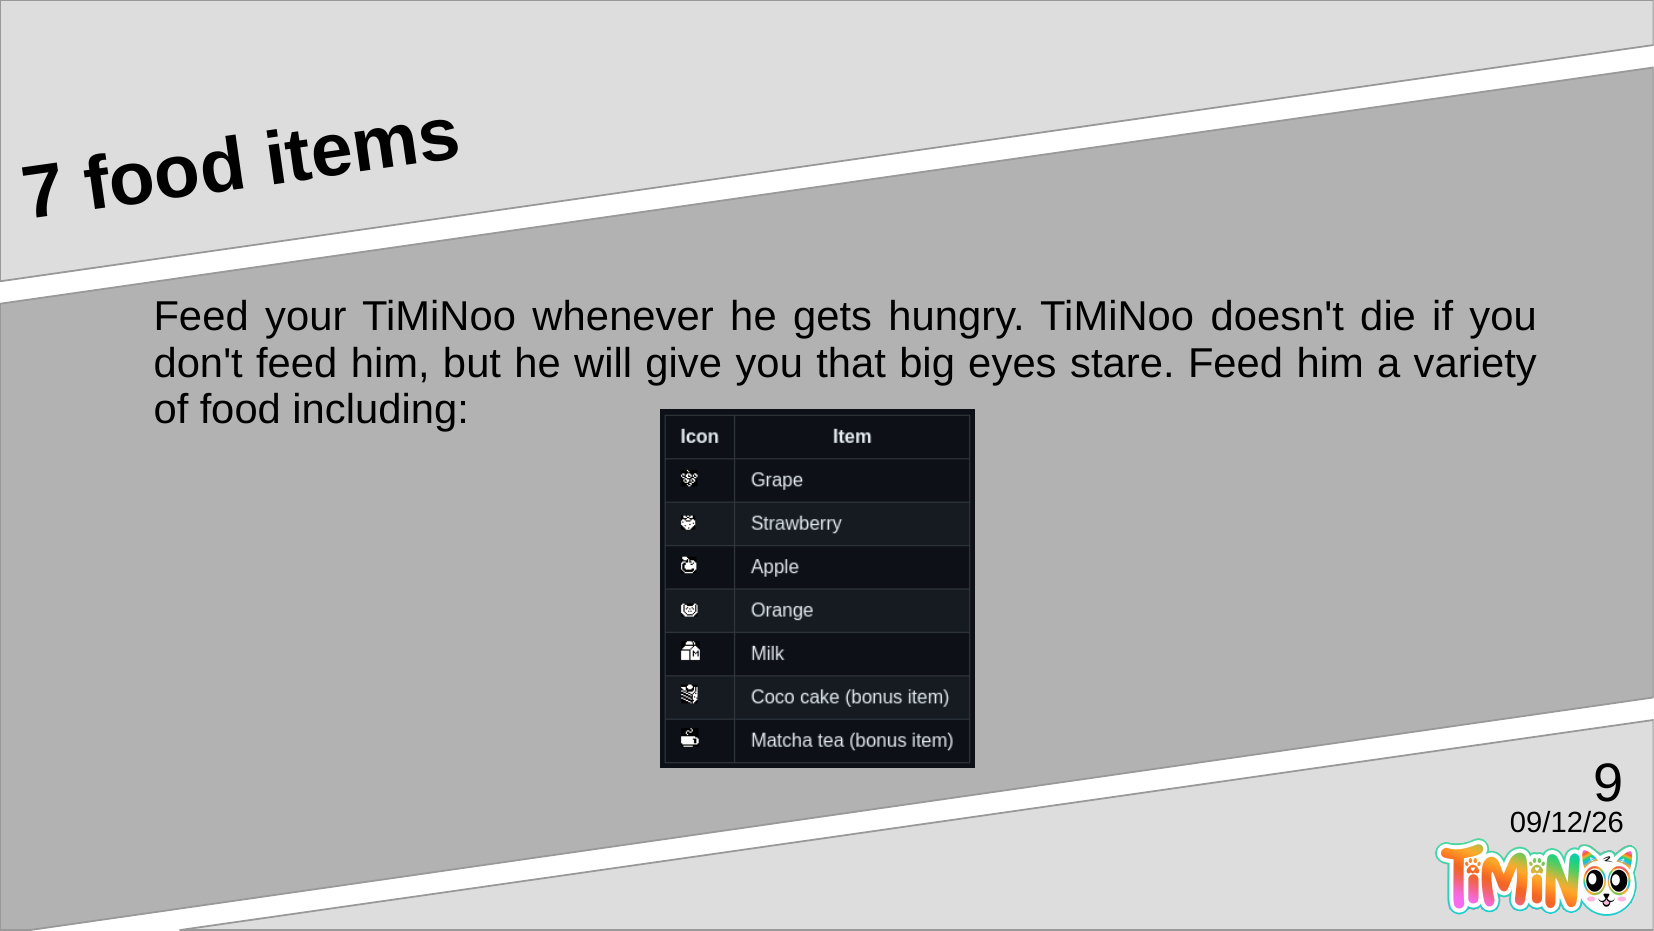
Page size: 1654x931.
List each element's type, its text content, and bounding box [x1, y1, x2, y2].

picture [1435, 838, 1638, 916]
list Feed your TiMiNoo whenever he gets hungry. TiMiNoo doesn't die if you don't feed him, but he will give you that big eyes stare. Feed him a variety of food including: [82, 292, 1538, 833]
picture [660, 409, 975, 768]
title 7 food items [11, 0, 1496, 272]
